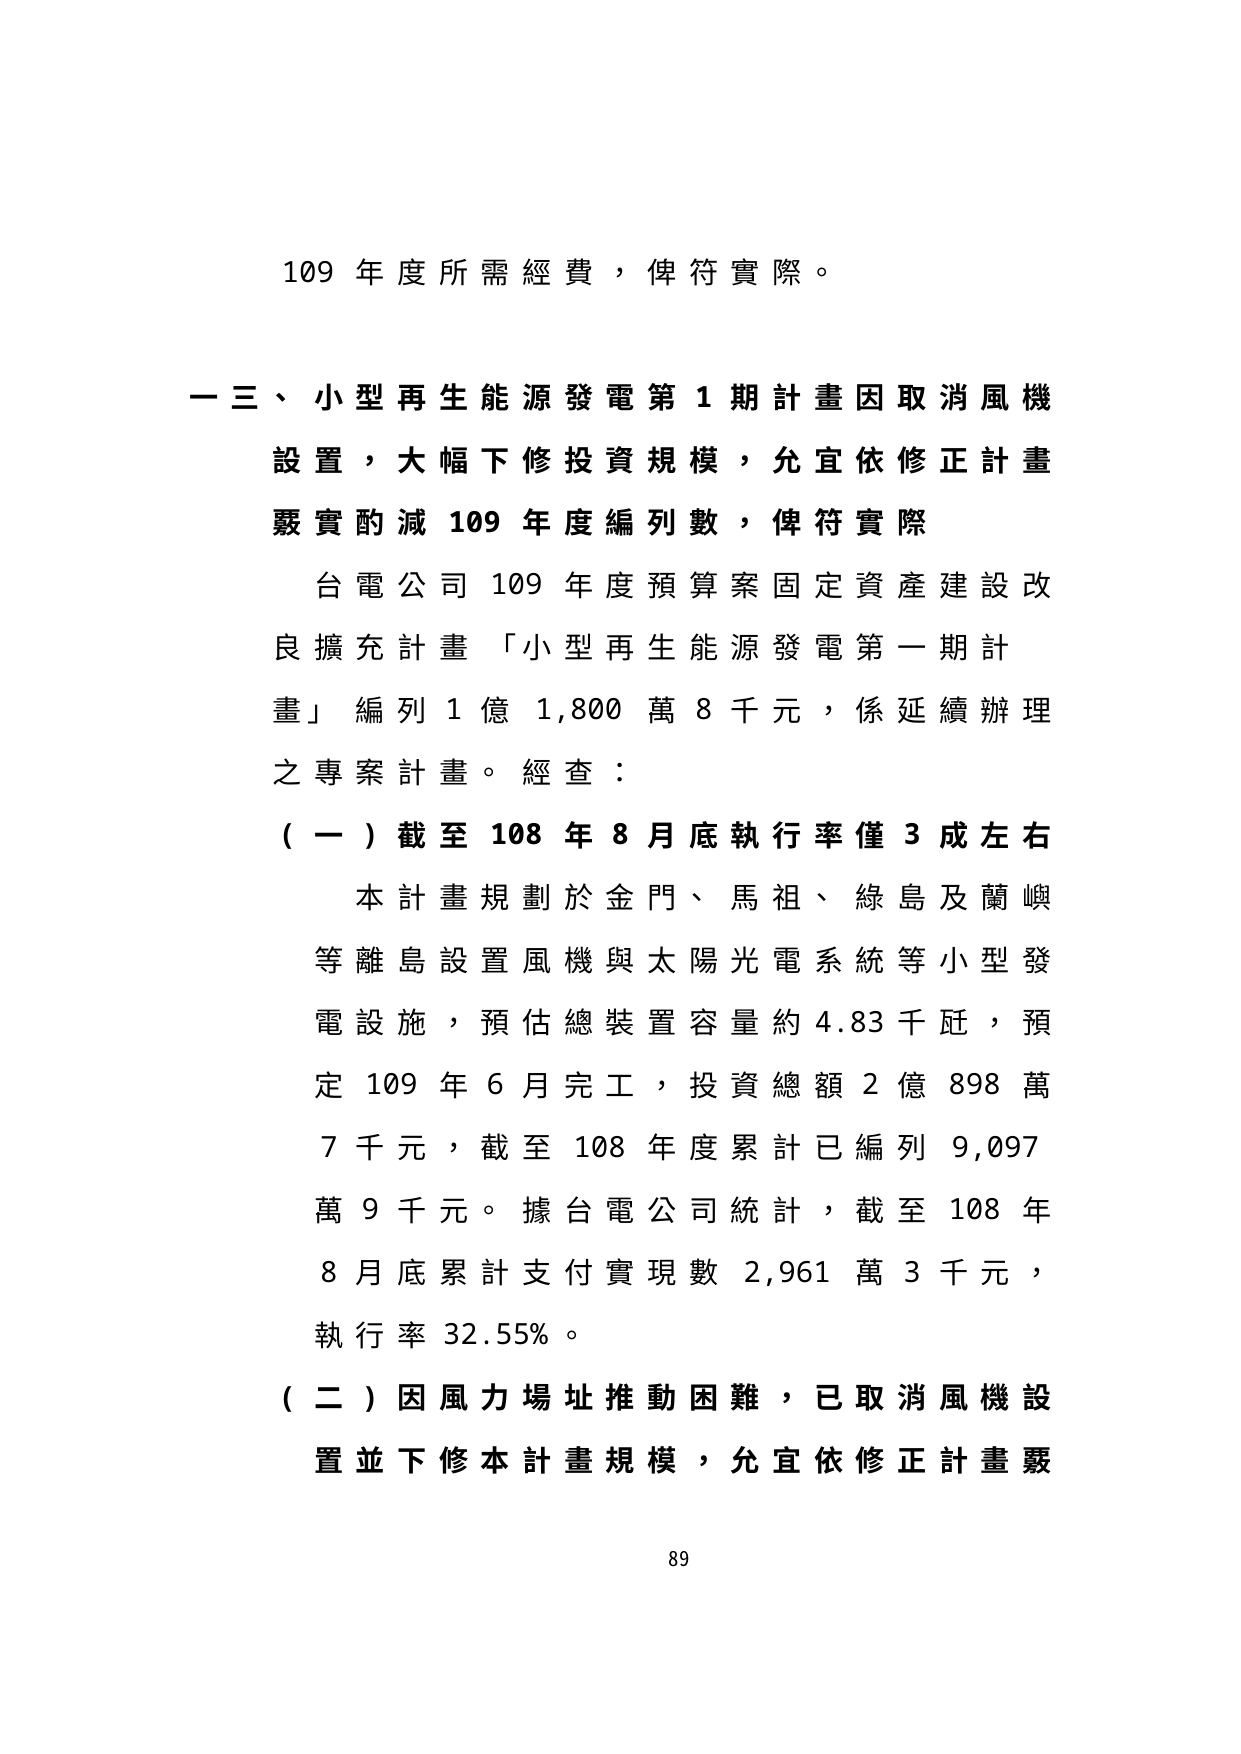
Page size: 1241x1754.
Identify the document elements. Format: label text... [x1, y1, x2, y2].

text 台電公司109年度預算案固定資產建設改良擴充計畫「小型再生能源發電第一期計畫」編列1億1,800萬8千元，係延續辦理之專案計畫。經查： [242, 542, 1058, 792]
text (二)因風力場址推動困難，已取消風機設置並下修本計畫規模，允宜依修正計畫覈 [242, 1354, 1058, 1479]
text 109年度所需經費，俾符實際。 [242, 229, 1058, 292]
text 本計畫規劃於金門、馬祖、綠島及蘭嶼等離島設置風機與太陽光電系統等小型發電設施，預估總裝置容量約4.83千瓩，預定109年6月完工，投資總額2億898萬7千元，截至108年度累計已編列9,097萬9千元。據台電公司統計，截至108年8月底累計支付實現數2,961萬3千元，執行率32.55%。 [271, 854, 1058, 1354]
text 一三、小型再生能源發電第1期計畫因取消風機設置，大幅下修投資規模，允宜依修正計畫覈實酌減109年度編列數，俾符實際 [183, 354, 1058, 542]
text (一)截至108年8月底執行率僅3成左右 [242, 792, 1058, 854]
